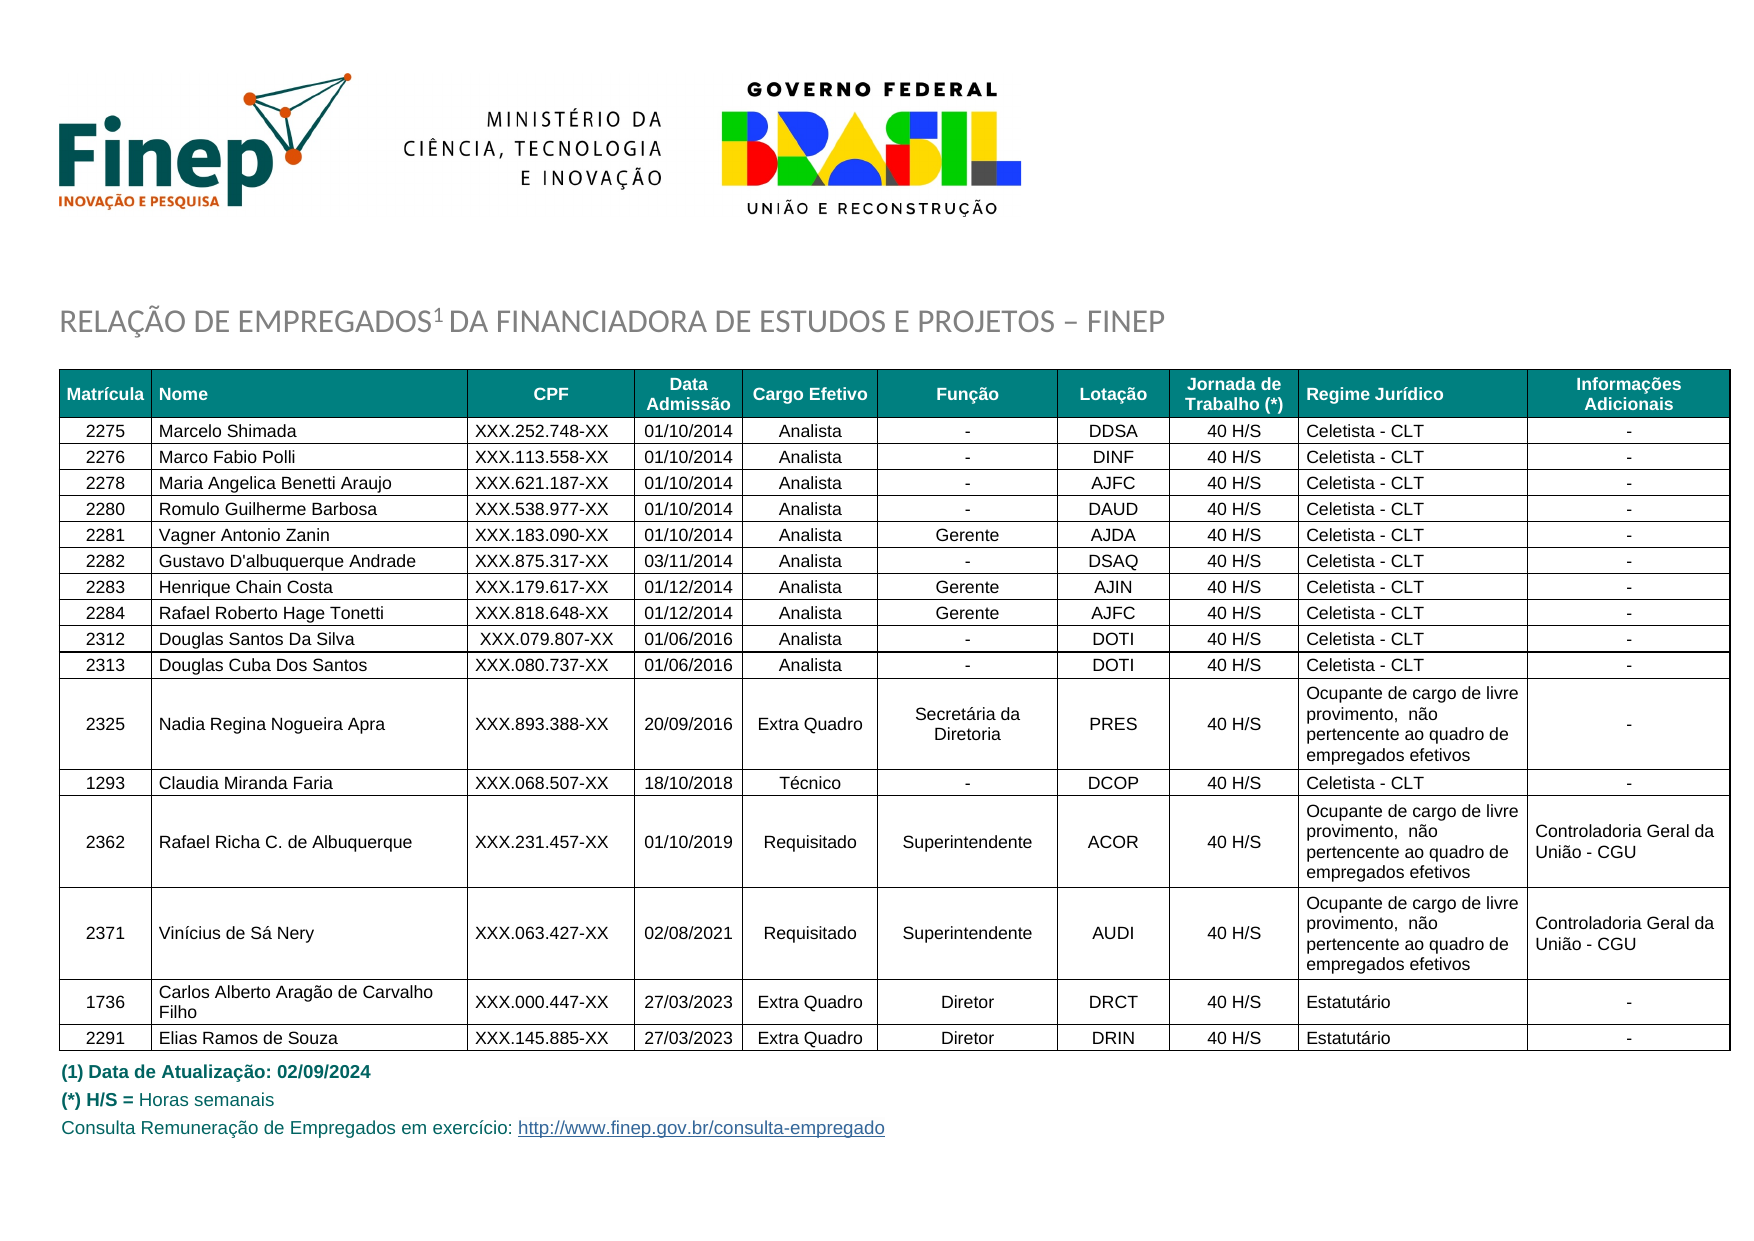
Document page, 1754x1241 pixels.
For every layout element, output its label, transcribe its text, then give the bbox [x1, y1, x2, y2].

table_cell - [878, 496, 1057, 521]
table_cell 40 H/S [1170, 980, 1298, 1024]
table_cell Analista [743, 600, 877, 625]
table_cell DRCT [1058, 980, 1169, 1024]
table_cell 01/06/2016 [635, 626, 742, 651]
table_cell DCOP [1058, 770, 1169, 795]
table_cell XXX.875.317-XX [468, 548, 634, 573]
table_header Matrícula [60, 370, 151, 417]
table_cell Extra Quadro [743, 1025, 877, 1050]
table_cell Douglas Cuba Dos Santos [152, 653, 467, 677]
table_cell 2362 [60, 796, 151, 887]
table_cell Analista [743, 548, 877, 573]
table_cell - [1528, 770, 1729, 795]
table_cell 40 H/S [1170, 679, 1298, 769]
table_cell 2278 [60, 470, 151, 495]
table_cell Diretor [878, 980, 1057, 1024]
table_cell Douglas Santos Da Silva [152, 626, 467, 651]
table_cell Celetista - CLT [1299, 653, 1527, 677]
table_cell 01/10/2019 [635, 796, 742, 887]
table_header Lotação [1058, 370, 1169, 417]
table_cell XXX.068.507-XX [468, 770, 634, 795]
table_cell 2291 [60, 1025, 151, 1050]
table_cell - [1528, 574, 1729, 599]
table_cell Técnico [743, 770, 877, 795]
table_cell - [1528, 1025, 1729, 1050]
table_cell 40 H/S [1170, 600, 1298, 625]
table_cell Controladoria Geral da União - CGU [1528, 888, 1729, 978]
table_header Regime Jurídico [1299, 370, 1527, 417]
table_cell Analista [743, 522, 877, 547]
table_header Cargo Efetivo [743, 370, 877, 417]
table_cell 01/12/2014 [635, 600, 742, 625]
table_cell XXX.621.187-XX [468, 470, 634, 495]
table_cell XXX.000.447-XX [468, 980, 634, 1024]
table_header Função [878, 370, 1057, 417]
table_cell - [1528, 548, 1729, 573]
table_cell DOTI [1058, 653, 1169, 677]
table_cell 02/08/2021 [635, 888, 742, 978]
table_cell Ocupante de cargo de livre provimento, não pertencente ao quadro de empregados efetivos [1299, 796, 1527, 887]
table_cell Analista [743, 574, 877, 599]
table_cell 40 H/S [1170, 418, 1298, 443]
table_header Nome [152, 370, 467, 417]
table_cell XXX.818.648-XX [468, 600, 634, 625]
table_cell XXX.183.090-XX [468, 522, 634, 547]
table_cell 2284 [60, 600, 151, 625]
table_cell Ocupante de cargo de livre provimento, não pertencente ao quadro de empregados efetivos [1299, 679, 1527, 769]
table_cell Celetista - CLT [1299, 496, 1527, 521]
table_cell - [878, 770, 1057, 795]
table_cell XXX.538.977-XX [468, 496, 634, 521]
table_cell Controladoria Geral da União - CGU [1528, 796, 1729, 887]
table_cell Vinícius de Sá Nery [152, 888, 467, 978]
table_cell XXX.113.558-XX [468, 444, 634, 469]
table_cell ACOR [1058, 796, 1169, 887]
table_cell Gerente [878, 522, 1057, 547]
table_cell 40 H/S [1170, 626, 1298, 651]
table_cell Requisitado [743, 888, 877, 978]
table_cell - [878, 418, 1057, 443]
table_cell Nadia Regina Nogueira Apra [152, 679, 467, 769]
table_cell Celetista - CLT [1299, 522, 1527, 547]
table_cell Carlos Alberto Aragão de Carvalho Filho [152, 980, 467, 1024]
table_cell 40 H/S [1170, 888, 1298, 978]
table_cell Analista [743, 418, 877, 443]
table_cell - [1528, 980, 1729, 1024]
table_cell 40 H/S [1170, 574, 1298, 599]
table_cell - [1528, 600, 1729, 625]
table_cell DINF [1058, 444, 1169, 469]
table_cell DSAQ [1058, 548, 1169, 573]
table_cell 40 H/S [1170, 1025, 1298, 1050]
table_cell - [1528, 444, 1729, 469]
table_cell 01/10/2014 [635, 496, 742, 521]
table_cell DAUD [1058, 496, 1169, 521]
table_cell - [1528, 470, 1729, 495]
table_cell 2313 [60, 653, 151, 677]
table_cell Ocupante de cargo de livre provimento, não pertencente ao quadro de empregados efetivos [1299, 888, 1527, 978]
table_cell 40 H/S [1170, 470, 1298, 495]
table_cell XXX.145.885-XX [468, 1025, 634, 1050]
table_cell 27/03/2023 [635, 980, 742, 1024]
table_cell Claudia Miranda Faria [152, 770, 467, 795]
table_cell Vagner Antonio Zanin [152, 522, 467, 547]
table_cell Marco Fabio Polli [152, 444, 467, 469]
table_cell Analista [743, 653, 877, 677]
table_cell Romulo Guilherme Barbosa [152, 496, 467, 521]
table_cell Analista [743, 496, 877, 521]
table_cell Analista [743, 626, 877, 651]
table_cell AJFC [1058, 470, 1169, 495]
table_cell DDSA [1058, 418, 1169, 443]
table_cell 01/12/2014 [635, 574, 742, 599]
table_cell - [1528, 679, 1729, 769]
table_cell XXX.080.737-XX [468, 653, 634, 677]
table_cell Celetista - CLT [1299, 418, 1527, 443]
table_cell Rafael Roberto Hage Tonetti [152, 600, 467, 625]
table_cell XXX.893.388-XX [468, 679, 634, 769]
table_cell 2371 [60, 888, 151, 978]
table_cell Celetista - CLT [1299, 470, 1527, 495]
table_header CPF [468, 370, 634, 417]
table_cell 2276 [60, 444, 151, 469]
table_cell 01/10/2014 [635, 418, 742, 443]
table_cell Estatutário [1299, 1025, 1527, 1050]
table_cell Gustavo D'albuquerque Andrade [152, 548, 467, 573]
table_cell Rafael Richa C. de Albuquerque [152, 796, 467, 887]
table_cell 2282 [60, 548, 151, 573]
table_cell Celetista - CLT [1299, 626, 1527, 651]
table_cell Gerente [878, 600, 1057, 625]
table_cell 40 H/S [1170, 496, 1298, 521]
table_cell - [1528, 626, 1729, 651]
table_cell Secretária da Diretoria [878, 679, 1057, 769]
table_cell - [1528, 496, 1729, 521]
table_cell 2281 [60, 522, 151, 547]
table_cell Celetista - CLT [1299, 600, 1527, 625]
table_cell 2275 [60, 418, 151, 443]
table_cell Requisitado [743, 796, 877, 887]
table_cell DOTI [1058, 626, 1169, 651]
table_cell XXX.252.748-XX [468, 418, 634, 443]
table_cell 20/09/2016 [635, 679, 742, 769]
table_cell - [1528, 653, 1729, 677]
table_cell 40 H/S [1170, 796, 1298, 887]
table_cell 40 H/S [1170, 522, 1298, 547]
table_cell 01/06/2016 [635, 653, 742, 677]
table_cell 2312 [60, 626, 151, 651]
table_cell XXX.063.427-XX [468, 888, 634, 978]
table_cell Elias Ramos de Souza [152, 1025, 467, 1050]
table_cell 27/03/2023 [635, 1025, 742, 1050]
table_cell 1293 [60, 770, 151, 795]
table_cell AJDA [1058, 522, 1169, 547]
table_cell Analista [743, 470, 877, 495]
table_cell Henrique Chain Costa [152, 574, 467, 599]
table_cell AJFC [1058, 600, 1169, 625]
table_header Informações Adicionais [1528, 370, 1729, 417]
table_cell - [878, 470, 1057, 495]
table_cell PRES [1058, 679, 1169, 769]
table_cell Gerente [878, 574, 1057, 599]
table_header Jornada de Trabalho (*) [1170, 370, 1298, 417]
table_cell Analista [743, 444, 877, 469]
table_cell - [1528, 418, 1729, 443]
table_cell DRIN [1058, 1025, 1169, 1050]
table_cell - [1528, 522, 1729, 547]
table_cell Superintendente [878, 888, 1057, 978]
table_cell 40 H/S [1170, 653, 1298, 677]
table_header Data Admissão [635, 370, 742, 417]
table_cell - [878, 548, 1057, 573]
table_cell Estatutário [1299, 980, 1527, 1024]
table_cell Maria Angelica Benetti Araujo [152, 470, 467, 495]
table_cell 01/10/2014 [635, 444, 742, 469]
table_cell 2325 [60, 679, 151, 769]
table_cell Celetista - CLT [1299, 548, 1527, 573]
table_cell 2283 [60, 574, 151, 599]
table_cell Celetista - CLT [1299, 770, 1527, 795]
table_cell XXX.079.807-XX [468, 626, 634, 651]
table_cell Extra Quadro [743, 980, 877, 1024]
table_cell - [878, 653, 1057, 677]
table_cell 2280 [60, 496, 151, 521]
table_cell 01/10/2014 [635, 522, 742, 547]
table_cell Celetista - CLT [1299, 444, 1527, 469]
table_cell 01/10/2014 [635, 470, 742, 495]
table_cell - [878, 444, 1057, 469]
table_cell XXX.231.457-XX [468, 796, 634, 887]
table_cell Marcelo Shimada [152, 418, 467, 443]
table_cell - [878, 626, 1057, 651]
table_cell Extra Quadro [743, 679, 877, 769]
table_cell AJIN [1058, 574, 1169, 599]
table_cell AUDI [1058, 888, 1169, 978]
table_cell Superintendente [878, 796, 1057, 887]
table_cell XXX.179.617-XX [468, 574, 634, 599]
table_cell Diretor [878, 1025, 1057, 1050]
table_cell 40 H/S [1170, 770, 1298, 795]
table_cell 03/11/2014 [635, 548, 742, 573]
table_cell 1736 [60, 980, 151, 1024]
table_cell 40 H/S [1170, 548, 1298, 573]
table_cell Celetista - CLT [1299, 574, 1527, 599]
table_cell 40 H/S [1170, 444, 1298, 469]
table_cell 18/10/2018 [635, 770, 742, 795]
